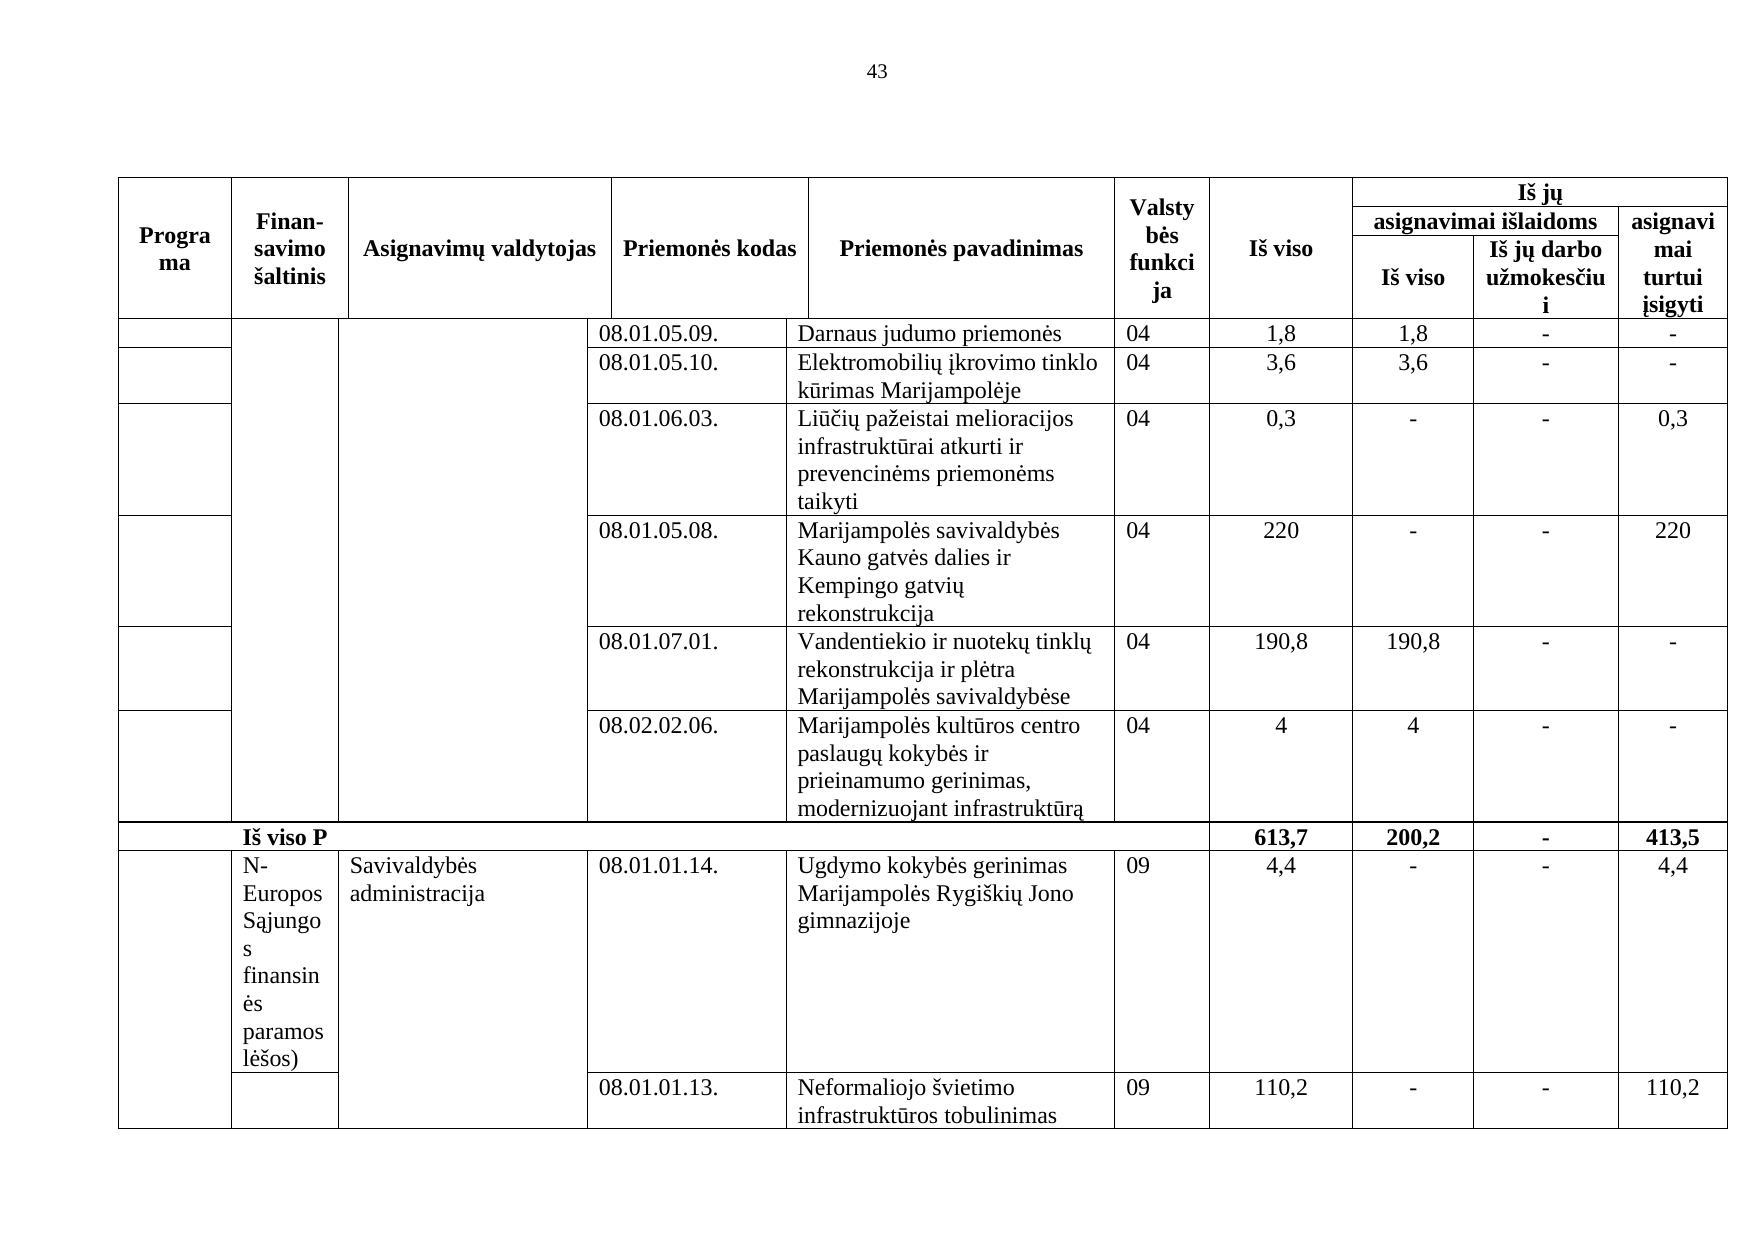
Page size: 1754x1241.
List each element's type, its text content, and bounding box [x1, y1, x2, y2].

table_cell 0,3 [1619, 404, 1727, 515]
table_cell 09 [1115, 851, 1209, 1072]
table_cell - [1474, 1073, 1618, 1128]
table_cell 4,4 [1619, 851, 1727, 1072]
table_cell 04 [1115, 627, 1209, 710]
table_cell - [1619, 711, 1727, 821]
table_cell 08.01.07.01. [588, 627, 786, 710]
table_header Priemonės pavadinimas [809, 178, 1114, 318]
table_cell asignavimai išlaidoms [1353, 207, 1618, 234]
table_cell [232, 319, 338, 821]
table_cell Marijampolės kultūros centro paslaugų kokybės ir prieinamumo gerinimas, modernizuojant infrastruktūrą [787, 711, 1114, 821]
table_cell - [1474, 851, 1618, 1072]
table_header Priemonės kodas [612, 178, 808, 318]
table_cell - [1353, 851, 1473, 1072]
table_header Programa [119, 178, 231, 318]
table_cell [119, 348, 231, 403]
table_cell 08.01.01.14. [588, 851, 786, 1072]
table_cell - [1474, 823, 1618, 850]
table_cell 08.01.05.09. [588, 319, 786, 347]
table_cell 04 [1115, 516, 1209, 626]
table_cell Iš viso P [119, 823, 1209, 850]
table_cell - [1353, 516, 1473, 626]
table_cell 04 [1115, 348, 1209, 403]
table_cell asignavimai turtui įsigyti [1619, 207, 1727, 318]
table_cell 08.01.05.10. [588, 348, 786, 403]
table_cell [119, 516, 231, 626]
table_cell - [1619, 319, 1727, 347]
table_cell [232, 1073, 338, 1128]
table_cell Vandentiekio ir nuotekų tinklų rekonstrukcija ir plėtra Marijampolės savivaldybėse [787, 627, 1114, 710]
table_cell [119, 711, 231, 821]
table_cell [119, 851, 231, 1128]
table_cell [119, 627, 231, 710]
table_cell - [1619, 348, 1727, 403]
table_cell - [1353, 404, 1473, 515]
table_cell 220 [1619, 516, 1727, 626]
table_cell 110,2 [1619, 1073, 1727, 1128]
table_cell [119, 319, 231, 347]
table_cell Savivaldybės administracija [339, 851, 587, 1128]
table_cell 4 [1353, 711, 1473, 821]
table_cell - [1619, 627, 1727, 710]
table_cell - [1474, 319, 1618, 347]
table_cell N-Europos Sąjungos finansinės paramos lėšos) [232, 851, 338, 1072]
table_cell 3,6 [1353, 348, 1473, 403]
table_cell 1,8 [1210, 319, 1352, 347]
table_cell 04 [1115, 711, 1209, 821]
table_cell Liūčių pažeistai melioracijos infrastruktūrai atkurti ir prevencinėms priemonėms taikyti [787, 404, 1114, 515]
table_cell [119, 404, 231, 515]
table_header Iš jų [1353, 178, 1727, 206]
table_cell - [1474, 404, 1618, 515]
table_header Finan-savimo šaltinis [232, 178, 348, 318]
table_cell [339, 319, 587, 821]
table_cell Neformaliojo švietimo infrastruktūros tobulinimas [787, 1073, 1114, 1128]
table_cell 220 [1210, 516, 1352, 626]
table_cell 190,8 [1210, 627, 1352, 710]
table_cell 09 [1115, 1073, 1209, 1128]
table_cell 1,8 [1353, 319, 1473, 347]
table_cell - [1474, 516, 1618, 626]
table_cell Elektromobilių įkrovimo tinklo kūrimas Marijampolėje [787, 348, 1114, 403]
table_cell 4 [1210, 711, 1352, 821]
table_cell 413,5 [1619, 823, 1727, 850]
table_cell 08.01.06.03. [588, 404, 786, 515]
table_header Asignavimų valdytojas [349, 178, 611, 318]
table_cell 08.02.02.06. [588, 711, 786, 821]
table_cell 04 [1115, 404, 1209, 515]
table_cell Ugdymo kokybės gerinimas Marijampolės Rygiškių Jono gimnazijoje [787, 851, 1114, 1072]
table_cell - [1474, 348, 1618, 403]
table_cell Darnaus judumo priemonės [787, 319, 1114, 347]
table_cell - [1474, 627, 1618, 710]
table_cell 110,2 [1210, 1073, 1352, 1128]
table_cell 200,2 [1353, 823, 1473, 850]
table_cell - [1474, 711, 1618, 821]
table_cell 3,6 [1210, 348, 1352, 403]
table_cell 4,4 [1210, 851, 1352, 1072]
table_cell Marijampolės savivaldybės Kauno gatvės dalies ir Kempingo gatvių rekonstrukcija [787, 516, 1114, 626]
table_cell Iš viso [1353, 236, 1473, 318]
table_cell 08.01.05.08. [588, 516, 786, 626]
table_cell 04 [1115, 319, 1209, 347]
table_cell 08.01.01.13. [588, 1073, 786, 1128]
table_cell Iš jų darbo užmokesčiui [1474, 236, 1618, 318]
table_header Iš viso [1210, 178, 1352, 318]
table_cell 0,3 [1210, 404, 1352, 515]
table_header Valstybės funkcija [1115, 178, 1209, 318]
table_cell - [1353, 1073, 1473, 1128]
table_cell 190,8 [1353, 627, 1473, 710]
table_cell 613,7 [1210, 823, 1352, 850]
